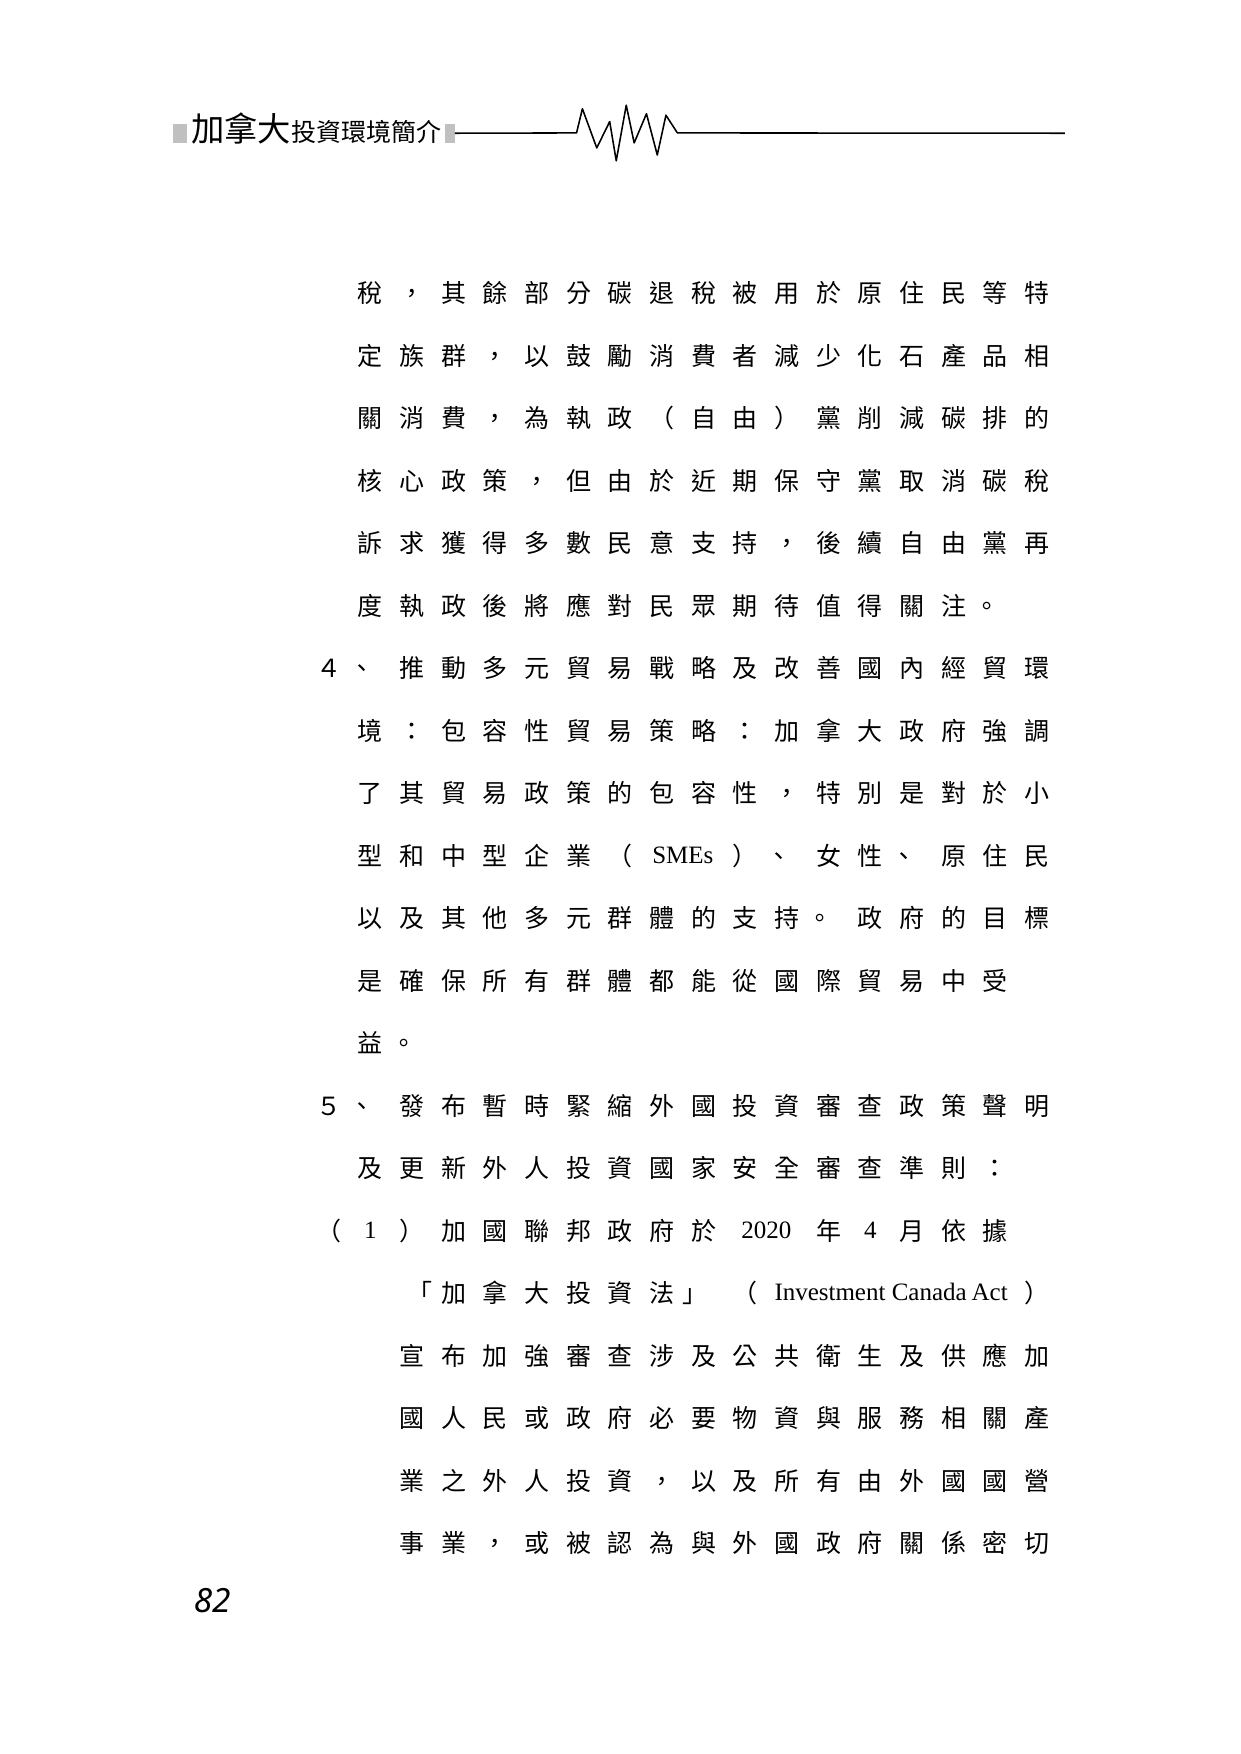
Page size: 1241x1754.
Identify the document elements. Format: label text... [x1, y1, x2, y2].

text ４、推動多元貿易戰略及改善國內經貿環境：包容性貿易策略：加拿大政府強調了其貿易政策的包容性，特別是對於小型和中型企業（SMEs）、女性、原住民以及其他多元群體的支持。政府的目標是確保所有群體都能從國際貿易中受益。 [281, 625, 1058, 1063]
text ５、發布暫時緊縮外國投資審查政策聲明及更新外人投資國家安全審查準則： [281, 1063, 1058, 1188]
text 稅，其餘部分碳退稅被用於原住民等特定族群，以鼓勵消費者減少化石產品相關消費，為執政（自由）黨削減碳排的核心政策，但由於近期保守黨取消碳稅訴求獲得多數民意支持，後續自由黨再度執政後將應對民眾期待值得關注。 [330, 250, 1058, 625]
text （1）加國聯邦政府於2020年4月依據「加拿大投資法」（Investment Canada Act）宣布加強審查涉及公共衛生及供應加國人民或政府必要物資與服務相關產業之外人投資，以及所有由外國國營事業，或被認為與外國政府關係密切 [306, 1188, 1058, 1563]
